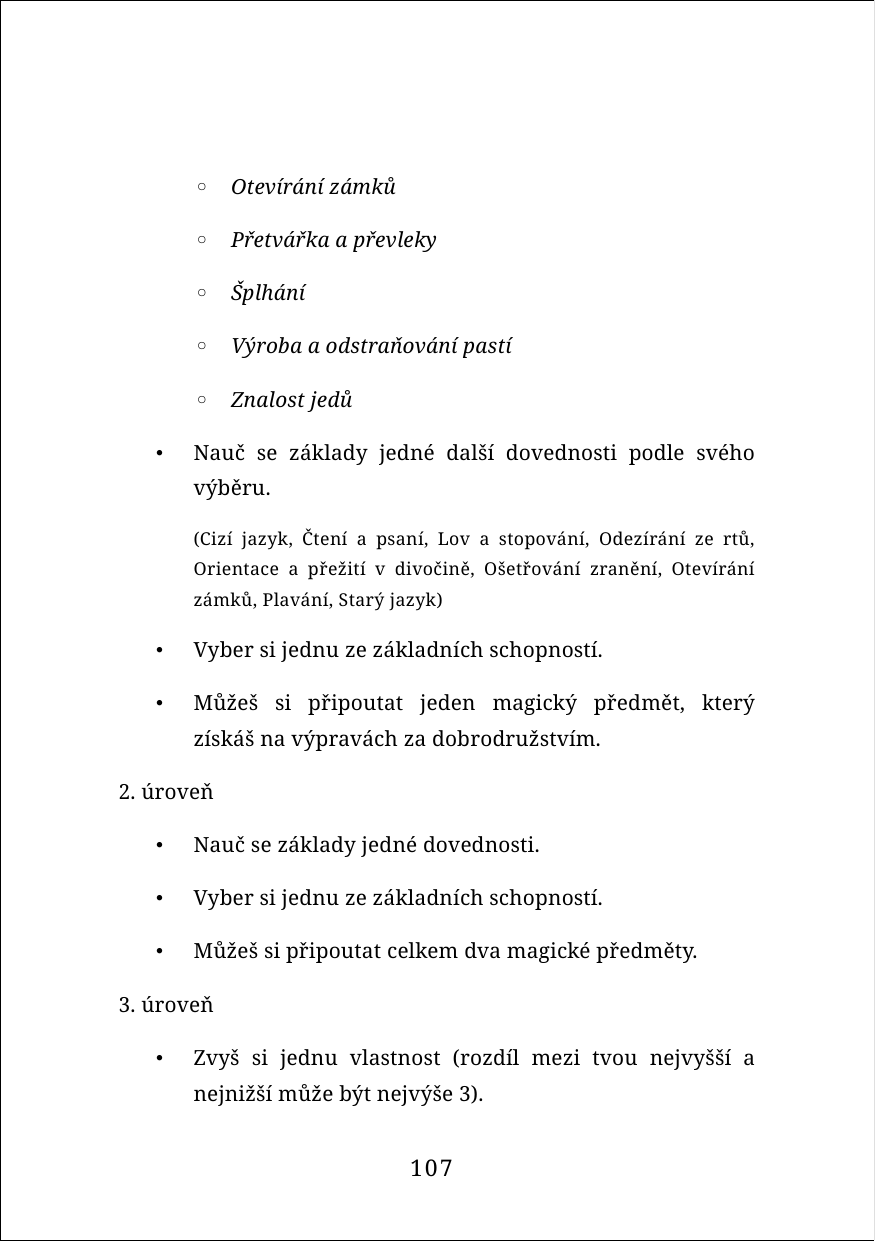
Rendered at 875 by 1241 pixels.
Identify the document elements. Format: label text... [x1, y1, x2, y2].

list Nauč se základy jedné další dovednosti podle svého výběru. [156, 438, 756, 502]
list Můžeš si připoutat celkem dva magické předměty. [156, 937, 756, 965]
list (Cizí jazyk, Čtení a psaní, Lov a stopování, Odezírání ze rtů, Orientace a přežití v divočině, Ošetřování zranění, Otevírání zámků, Plavání, Starý jazyk) [156, 527, 756, 611]
list Můžeš si připoutat jeden magický předmět, který získáš na výpravách za dobrodružstvím. [156, 688, 756, 752]
list Vyber si jednu ze základních schopností. [156, 635, 756, 663]
list Přetvářka a převleky [193, 225, 756, 253]
text 3. úroveň [118, 990, 756, 1018]
list Vyber si jednu ze základních schopností. [156, 883, 756, 912]
list Nauč se základy jedné dovednosti. [156, 830, 756, 859]
list Šplhání [193, 278, 756, 307]
list Zvyš si jednu vlastnost (rozdíl mezi tvou nejvyšší a nejnižší může být nejvýše 3). [156, 1043, 756, 1107]
list Otevírání zámků [193, 172, 756, 200]
text 2. úroveň [118, 777, 756, 805]
list Znalost jedů [193, 385, 756, 413]
list Výroba a odstraňování pastí [193, 331, 756, 360]
